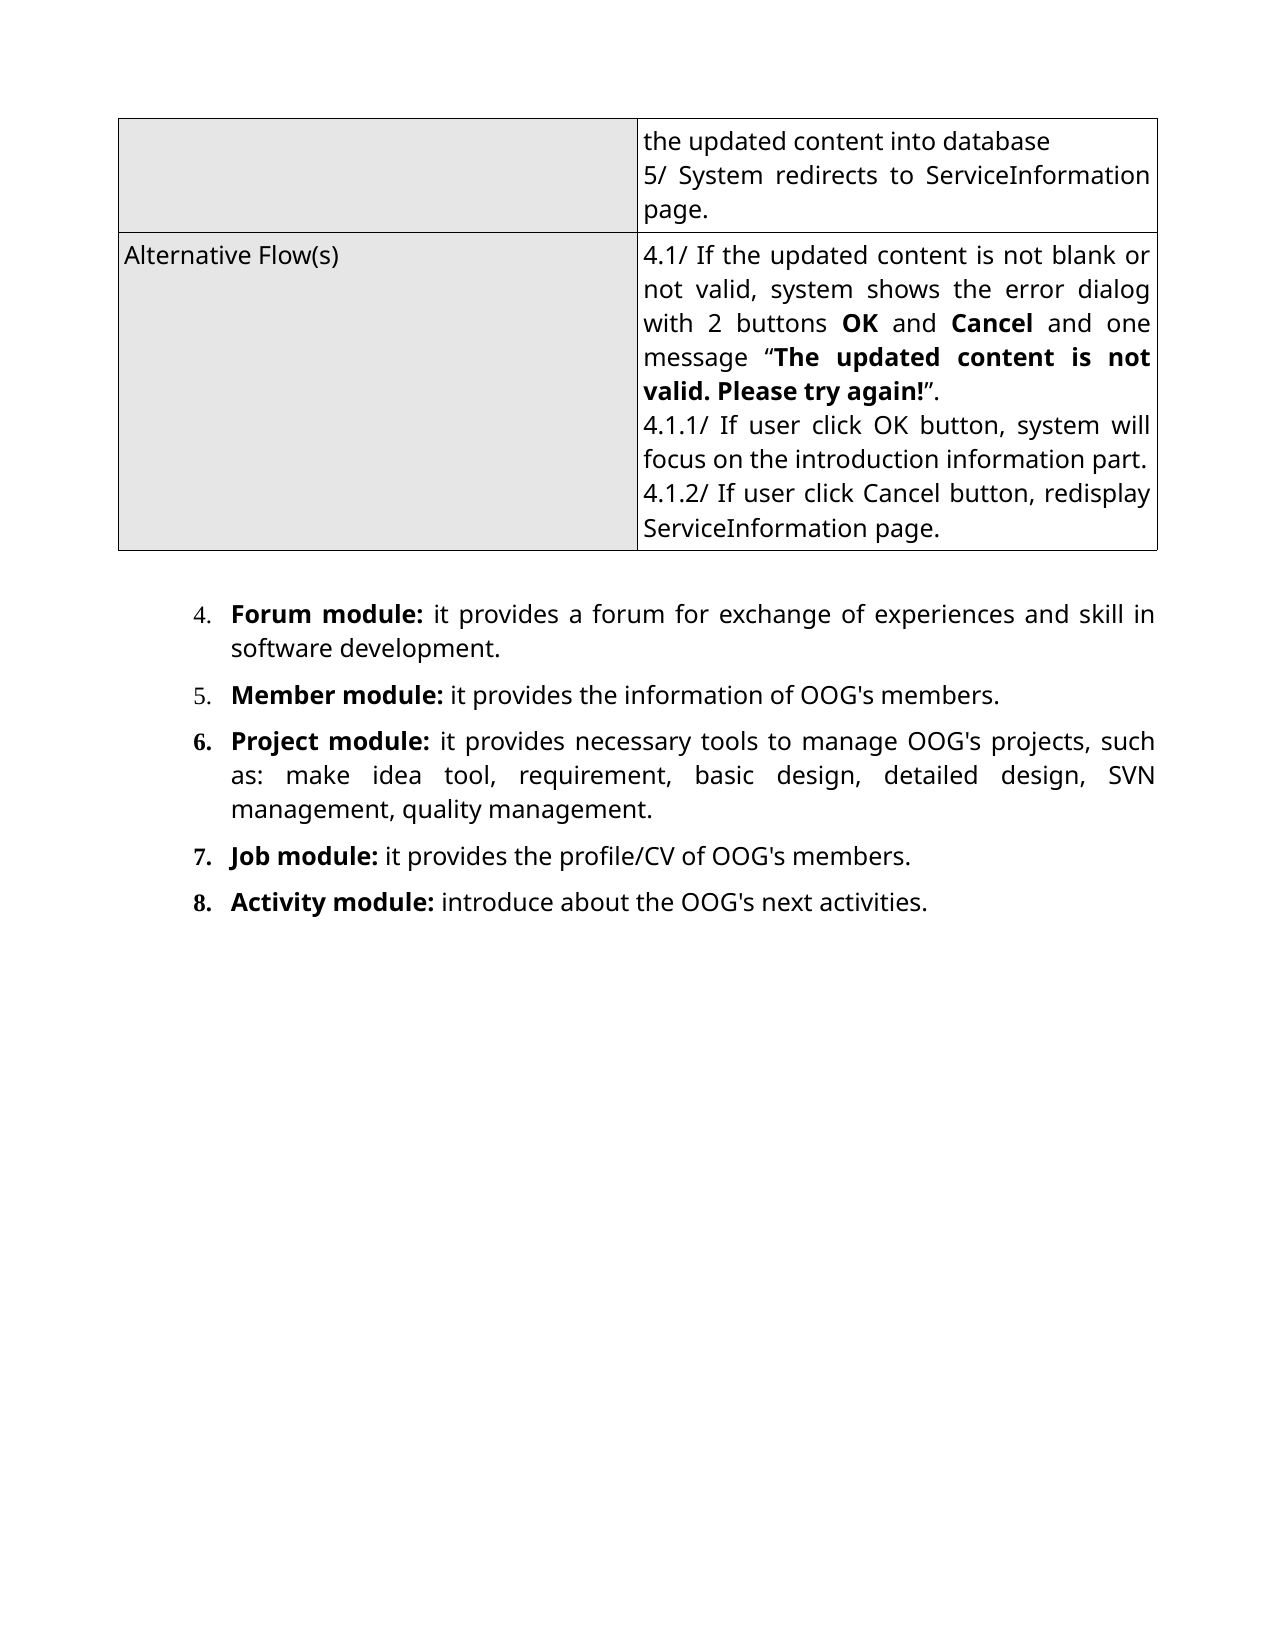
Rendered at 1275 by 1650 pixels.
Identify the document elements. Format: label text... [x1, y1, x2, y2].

list Activity module: introduce about the OOG's next activities. [193, 885, 1157, 919]
table_cell 4.1/ If the updated content is not blank or not valid, system shows the error dialog with 2 buttons OK and Cancel and one message “The updated content is not valid. Please try again!”. 4.1.1/ If user click OK button, system will focus on the introduction information part. 4.1.2/ If user click Cancel button, redisplay ServiceInformation page. [638, 233, 1157, 550]
list Project module: it provides necessary tools to manage OOG's projects, such as: make idea tool, requirement, basic design, detailed design, SVN management, quality management. [193, 724, 1157, 826]
list Job module: it provides the profile/CV of OOG's members. [193, 838, 1157, 873]
table_cell Alternative Flow(s) [119, 233, 637, 550]
list Member module: it provides the information of OOG's members. [193, 677, 1157, 711]
table_cell [119, 119, 637, 232]
list Forum module: it provides a forum for exchange of experiences and skill in software development. [193, 597, 1157, 665]
table_cell the updated content into database 5/ System redirects to ServiceInformation page. [638, 119, 1157, 232]
